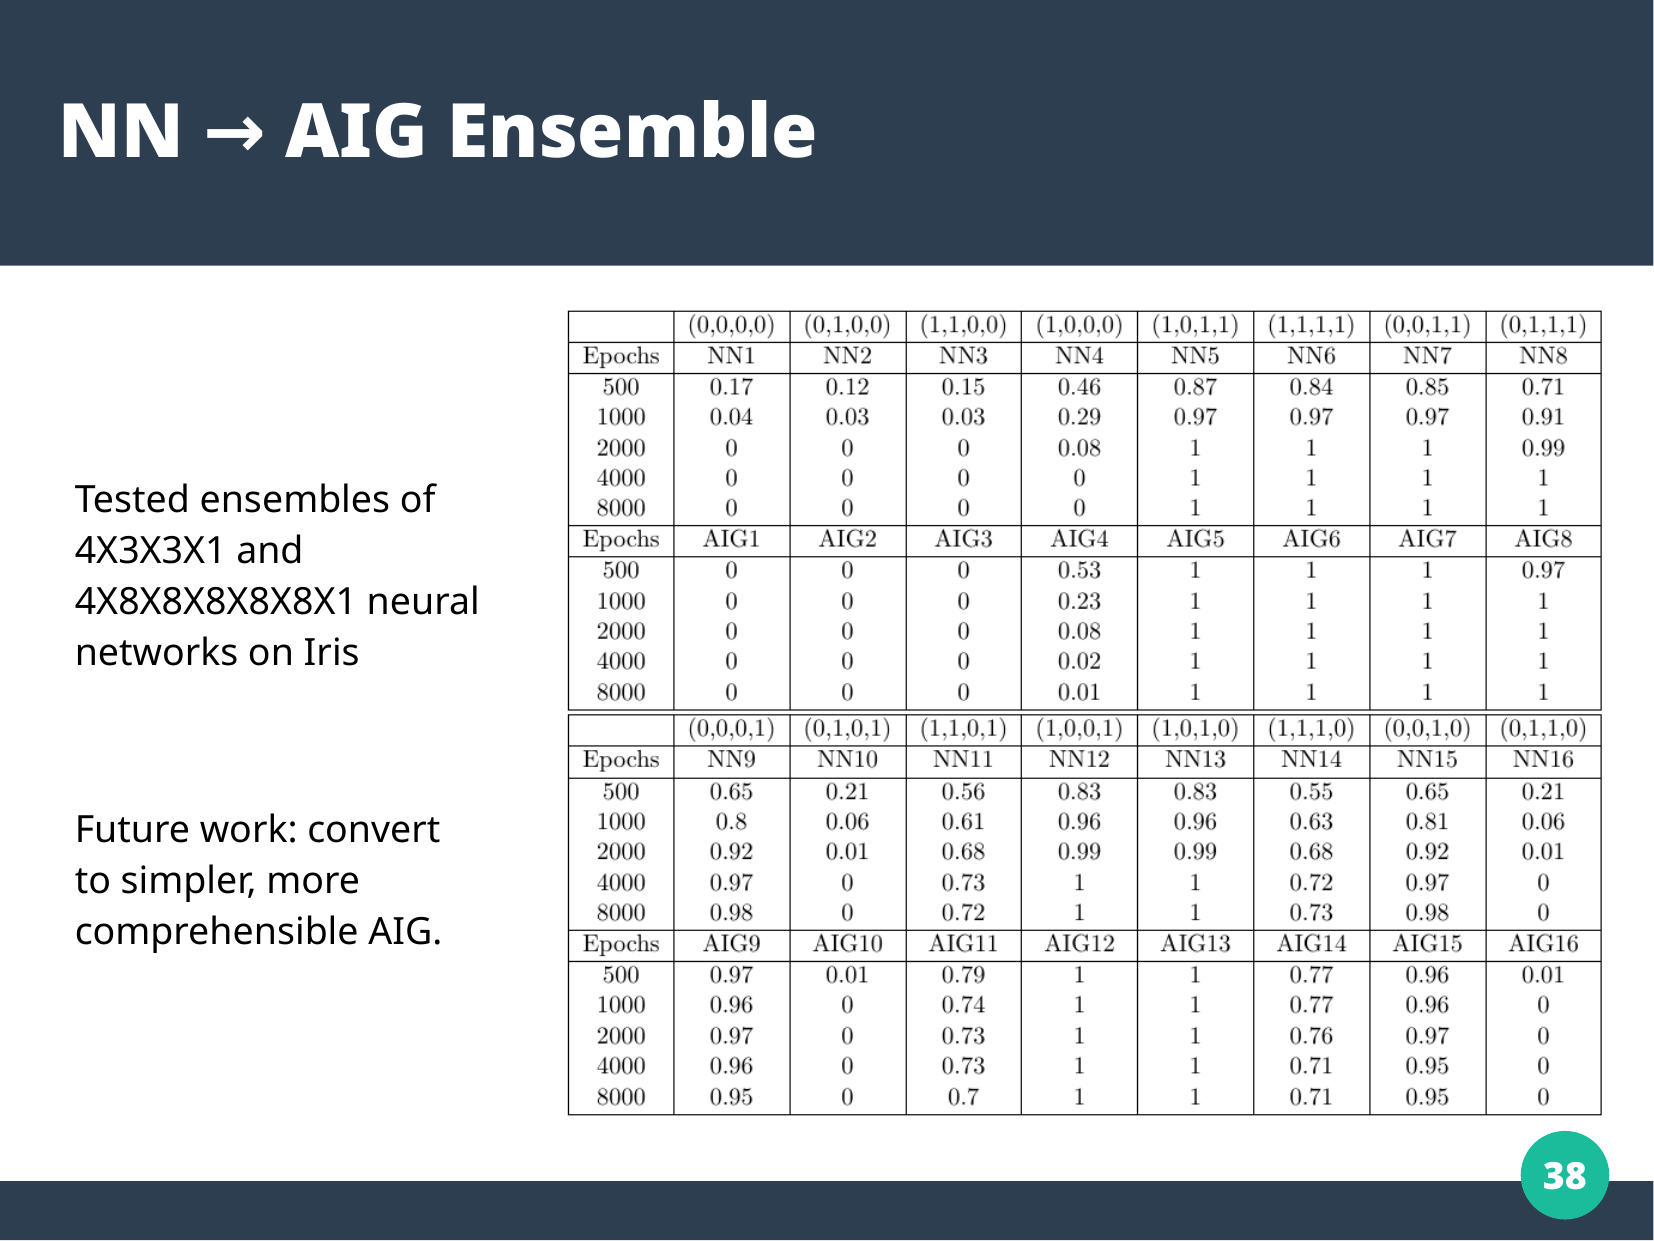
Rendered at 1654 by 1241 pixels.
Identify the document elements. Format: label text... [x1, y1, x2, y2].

title NN → AIG Ensemble [59, 49, 1595, 207]
picture [556, 300, 1621, 1126]
text_box Tested ensembles of 4X3X3X1 and 4X8X8X8X8X8X1 neural networks on Iris [60, 465, 511, 751]
text_box Future work: convert to simpler, more comprehensible AIG. [60, 795, 466, 1028]
